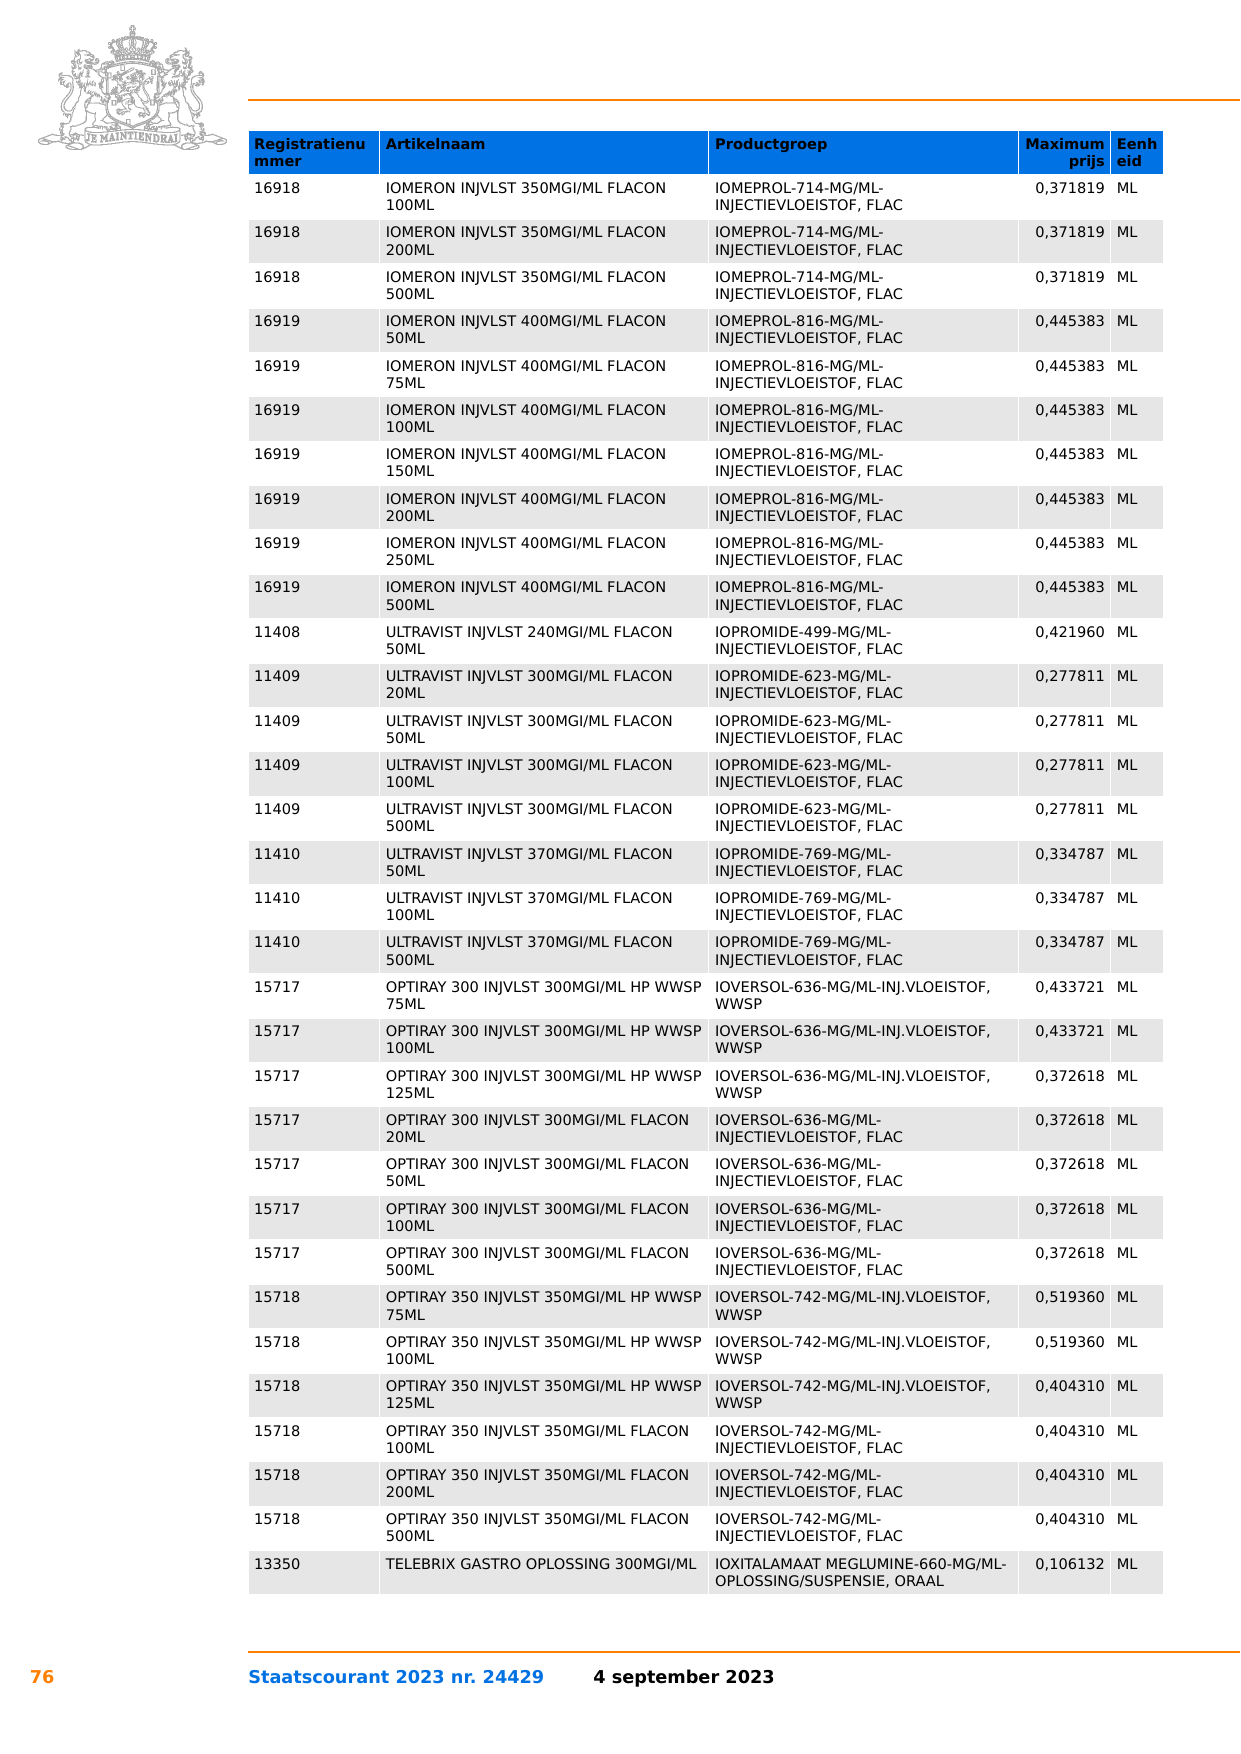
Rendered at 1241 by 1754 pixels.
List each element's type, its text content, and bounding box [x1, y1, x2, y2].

table_cell 0,445383 [1019, 397, 1110, 441]
table_cell ML [1111, 486, 1163, 529]
table_cell IOMEPROL-714-MG/ML-INJECTIEVLOEISTOF, FLAC [709, 264, 1018, 307]
table_cell OPTIRAY 350 INJVLST 350MGI/ML HP WWSP 100ML [380, 1329, 708, 1372]
table_cell IOMERON INJVLST 400MGI/ML FLACON 50ML [380, 309, 708, 352]
table_cell IOPROMIDE-623-MG/ML-INJECTIEVLOEISTOF, FLAC [709, 708, 1018, 751]
table_cell ML [1111, 974, 1163, 1017]
table_header Artikelnaam [380, 131, 708, 174]
table_cell 0,372618 [1019, 1152, 1110, 1195]
table_cell ML [1111, 664, 1163, 707]
table_cell ML [1111, 309, 1163, 352]
table_cell 0,433721 [1019, 974, 1110, 1017]
table_cell 0,404310 [1019, 1418, 1110, 1461]
table_cell 16919 [249, 353, 379, 396]
table_cell 11408 [249, 619, 379, 662]
table_cell 0,277811 [1019, 664, 1110, 707]
table_cell IOMERON INJVLST 350MGI/ML FLACON 100ML [380, 175, 708, 219]
table_cell IOVERSOL-636-MG/ML-INJECTIEVLOEISTOF, FLAC [709, 1107, 1018, 1151]
table_cell IOPROMIDE-623-MG/ML-INJECTIEVLOEISTOF, FLAC [709, 664, 1018, 707]
table_cell 0,277811 [1019, 797, 1110, 840]
table_cell OPTIRAY 350 INJVLST 350MGI/ML FLACON 500ML [380, 1507, 708, 1550]
table_cell 0,372618 [1019, 1196, 1110, 1239]
table_cell IOMERON INJVLST 350MGI/ML FLACON 500ML [380, 264, 708, 307]
table_cell IOMERON INJVLST 350MGI/ML FLACON 200ML [380, 220, 708, 263]
table_cell IOMERON INJVLST 400MGI/ML FLACON 100ML [380, 397, 708, 441]
table_cell IOPROMIDE-499-MG/ML-INJECTIEVLOEISTOF, FLAC [709, 619, 1018, 662]
table_cell 0,371819 [1019, 175, 1110, 219]
table_cell 16919 [249, 309, 379, 352]
table_cell 15717 [249, 974, 379, 1017]
table_cell 11409 [249, 797, 379, 840]
table_cell 0,404310 [1019, 1374, 1110, 1417]
table_cell ML [1111, 220, 1163, 263]
table_cell 0,372618 [1019, 1063, 1110, 1106]
table_cell IOVERSOL-636-MG/ML-INJECTIEVLOEISTOF, FLAC [709, 1152, 1018, 1195]
table_cell IOVERSOL-636-MG/ML-INJECTIEVLOEISTOF, FLAC [709, 1240, 1018, 1284]
table_cell ML [1111, 1019, 1163, 1062]
table_cell IOVERSOL-742-MG/ML-INJ.VLOEISTOF, WWSP [709, 1285, 1018, 1328]
table_cell IOPROMIDE-769-MG/ML-INJECTIEVLOEISTOF, FLAC [709, 885, 1018, 929]
table_cell ULTRAVIST INJVLST 300MGI/ML FLACON 500ML [380, 797, 708, 840]
picture [38, 25, 227, 150]
table_cell 15718 [249, 1374, 379, 1417]
table_cell ULTRAVIST INJVLST 240MGI/ML FLACON 50ML [380, 619, 708, 662]
table_cell IOMEPROL-816-MG/ML-INJECTIEVLOEISTOF, FLAC [709, 575, 1018, 618]
table_cell 0,372618 [1019, 1240, 1110, 1284]
table_cell 0,277811 [1019, 708, 1110, 751]
table_cell OPTIRAY 300 INJVLST 300MGI/ML FLACON 500ML [380, 1240, 708, 1284]
table_cell ML [1111, 930, 1163, 973]
table_cell 0,404310 [1019, 1507, 1110, 1550]
table_cell ML [1111, 397, 1163, 441]
table_cell 16919 [249, 442, 379, 485]
table_cell 0,445383 [1019, 530, 1110, 574]
table_cell 0,371819 [1019, 264, 1110, 307]
table_cell IOMEPROL-816-MG/ML-INJECTIEVLOEISTOF, FLAC [709, 353, 1018, 396]
table_cell IOVERSOL-636-MG/ML-INJ.VLOEISTOF, WWSP [709, 974, 1018, 1017]
table_cell 15717 [249, 1107, 379, 1151]
table_cell ML [1111, 353, 1163, 396]
table_cell ML [1111, 1063, 1163, 1106]
table_cell ML [1111, 1107, 1163, 1151]
table_cell ULTRAVIST INJVLST 300MGI/ML FLACON 20ML [380, 664, 708, 707]
table_cell 0,277811 [1019, 752, 1110, 796]
table_cell ML [1111, 1374, 1163, 1417]
table_cell 0,445383 [1019, 575, 1110, 618]
table_cell 15718 [249, 1329, 379, 1372]
table_cell 0,106132 [1019, 1551, 1110, 1594]
table_header Maximumprijs [1019, 131, 1110, 174]
table_cell IOPROMIDE-769-MG/ML-INJECTIEVLOEISTOF, FLAC [709, 841, 1018, 884]
table_cell OPTIRAY 350 INJVLST 350MGI/ML FLACON 100ML [380, 1418, 708, 1461]
table_cell 15717 [249, 1240, 379, 1284]
table_cell IOXITALAMAAT MEGLUMINE-660-MG/ML-OPLOSSING/SUSPENSIE, ORAAL [709, 1551, 1018, 1594]
table_cell IOMEPROL-816-MG/ML-INJECTIEVLOEISTOF, FLAC [709, 442, 1018, 485]
table_cell ML [1111, 1462, 1163, 1506]
table_cell ML [1111, 530, 1163, 574]
table_cell IOVERSOL-636-MG/ML-INJ.VLOEISTOF, WWSP [709, 1063, 1018, 1106]
table_cell ML [1111, 1551, 1163, 1594]
table_cell IOVERSOL-742-MG/ML-INJ.VLOEISTOF, WWSP [709, 1374, 1018, 1417]
table_cell ML [1111, 885, 1163, 929]
table_cell IOMERON INJVLST 400MGI/ML FLACON 200ML [380, 486, 708, 529]
table_cell OPTIRAY 300 INJVLST 300MGI/ML HP WWSP 75ML [380, 974, 708, 1017]
table_cell OPTIRAY 300 INJVLST 300MGI/ML FLACON 50ML [380, 1152, 708, 1195]
table_cell ML [1111, 1285, 1163, 1328]
table_cell 11409 [249, 752, 379, 796]
table_cell 16918 [249, 264, 379, 307]
table_cell 0,421960 [1019, 619, 1110, 662]
table_cell 15717 [249, 1152, 379, 1195]
table_cell 11410 [249, 930, 379, 973]
table_cell 16918 [249, 220, 379, 263]
table_cell 0,519360 [1019, 1285, 1110, 1328]
table_cell 16919 [249, 530, 379, 574]
table_cell IOMERON INJVLST 400MGI/ML FLACON 250ML [380, 530, 708, 574]
table_cell ULTRAVIST INJVLST 370MGI/ML FLACON 100ML [380, 885, 708, 929]
table_cell OPTIRAY 350 INJVLST 350MGI/ML HP WWSP 75ML [380, 1285, 708, 1328]
table_cell 15718 [249, 1507, 379, 1550]
table_cell IOPROMIDE-623-MG/ML-INJECTIEVLOEISTOF, FLAC [709, 797, 1018, 840]
table_cell 0,334787 [1019, 930, 1110, 973]
table_cell IOMEPROL-714-MG/ML-INJECTIEVLOEISTOF, FLAC [709, 175, 1018, 219]
table_cell OPTIRAY 300 INJVLST 300MGI/ML FLACON 20ML [380, 1107, 708, 1151]
table_cell IOMEPROL-816-MG/ML-INJECTIEVLOEISTOF, FLAC [709, 530, 1018, 574]
table_cell 15718 [249, 1462, 379, 1506]
table_cell ML [1111, 797, 1163, 840]
table_cell OPTIRAY 350 INJVLST 350MGI/ML FLACON 200ML [380, 1462, 708, 1506]
table_cell IOMEPROL-816-MG/ML-INJECTIEVLOEISTOF, FLAC [709, 486, 1018, 529]
table_cell 0,445383 [1019, 442, 1110, 485]
table_cell ULTRAVIST INJVLST 370MGI/ML FLACON 50ML [380, 841, 708, 884]
table_cell IOVERSOL-636-MG/ML-INJECTIEVLOEISTOF, FLAC [709, 1196, 1018, 1239]
table_cell IOMEPROL-816-MG/ML-INJECTIEVLOEISTOF, FLAC [709, 397, 1018, 441]
table_header Registratienummer [249, 131, 379, 174]
table_cell IOPROMIDE-623-MG/ML-INJECTIEVLOEISTOF, FLAC [709, 752, 1018, 796]
table_cell ML [1111, 1418, 1163, 1461]
table_cell ULTRAVIST INJVLST 300MGI/ML FLACON 100ML [380, 752, 708, 796]
table_header Productgroep [709, 131, 1018, 174]
table_cell 11409 [249, 708, 379, 751]
table_cell IOMERON INJVLST 400MGI/ML FLACON 500ML [380, 575, 708, 618]
table_cell 0,404310 [1019, 1462, 1110, 1506]
table_cell ML [1111, 442, 1163, 485]
table_cell 0,445383 [1019, 353, 1110, 396]
table_cell ML [1111, 1240, 1163, 1284]
table_cell ML [1111, 1152, 1163, 1195]
table_cell ML [1111, 619, 1163, 662]
table_cell IOPROMIDE-769-MG/ML-INJECTIEVLOEISTOF, FLAC [709, 930, 1018, 973]
table_cell ML [1111, 841, 1163, 884]
table_cell ML [1111, 752, 1163, 796]
table_cell 11410 [249, 885, 379, 929]
table_cell ULTRAVIST INJVLST 300MGI/ML FLACON 50ML [380, 708, 708, 751]
table_cell 13350 [249, 1551, 379, 1594]
table_cell ML [1111, 708, 1163, 751]
table_cell IOVERSOL-636-MG/ML-INJ.VLOEISTOF, WWSP [709, 1019, 1018, 1062]
table_cell IOVERSOL-742-MG/ML-INJECTIEVLOEISTOF, FLAC [709, 1418, 1018, 1461]
table_cell OPTIRAY 300 INJVLST 300MGI/ML HP WWSP 125ML [380, 1063, 708, 1106]
table_cell ML [1111, 264, 1163, 307]
table_cell ML [1111, 1196, 1163, 1239]
table_cell 15717 [249, 1019, 379, 1062]
table_cell ML [1111, 175, 1163, 219]
table_cell 11410 [249, 841, 379, 884]
table_cell 11409 [249, 664, 379, 707]
table_cell 0,445383 [1019, 309, 1110, 352]
table_cell IOVERSOL-742-MG/ML-INJECTIEVLOEISTOF, FLAC [709, 1462, 1018, 1506]
table_header Eenheid [1111, 131, 1163, 174]
table_cell 0,519360 [1019, 1329, 1110, 1372]
table_cell OPTIRAY 300 INJVLST 300MGI/ML FLACON 100ML [380, 1196, 708, 1239]
table_cell 16919 [249, 486, 379, 529]
table_cell IOMEPROL-714-MG/ML-INJECTIEVLOEISTOF, FLAC [709, 220, 1018, 263]
table_cell 0,334787 [1019, 885, 1110, 929]
table_cell 15718 [249, 1285, 379, 1328]
table_cell OPTIRAY 350 INJVLST 350MGI/ML HP WWSP 125ML [380, 1374, 708, 1417]
table_cell IOVERSOL-742-MG/ML-INJECTIEVLOEISTOF, FLAC [709, 1507, 1018, 1550]
table_cell OPTIRAY 300 INJVLST 300MGI/ML HP WWSP 100ML [380, 1019, 708, 1062]
table_cell IOVERSOL-742-MG/ML-INJ.VLOEISTOF, WWSP [709, 1329, 1018, 1372]
table_cell ML [1111, 575, 1163, 618]
table_cell IOMERON INJVLST 400MGI/ML FLACON 75ML [380, 353, 708, 396]
table_cell 16918 [249, 175, 379, 219]
table_cell 0,433721 [1019, 1019, 1110, 1062]
table_cell 0,372618 [1019, 1107, 1110, 1151]
table_cell ML [1111, 1507, 1163, 1550]
table_cell 0,371819 [1019, 220, 1110, 263]
table_cell IOMERON INJVLST 400MGI/ML FLACON 150ML [380, 442, 708, 485]
table_cell 15717 [249, 1063, 379, 1106]
table_cell ULTRAVIST INJVLST 370MGI/ML FLACON 500ML [380, 930, 708, 973]
table_cell TELEBRIX GASTRO OPLOSSING 300MGI/ML [380, 1551, 708, 1594]
table_cell 16919 [249, 397, 379, 441]
table_cell IOMEPROL-816-MG/ML-INJECTIEVLOEISTOF, FLAC [709, 309, 1018, 352]
table_cell 16919 [249, 575, 379, 618]
table_cell ML [1111, 1329, 1163, 1372]
table_cell 0,445383 [1019, 486, 1110, 529]
table_cell 15717 [249, 1196, 379, 1239]
table_cell 15718 [249, 1418, 379, 1461]
table_cell 0,334787 [1019, 841, 1110, 884]
